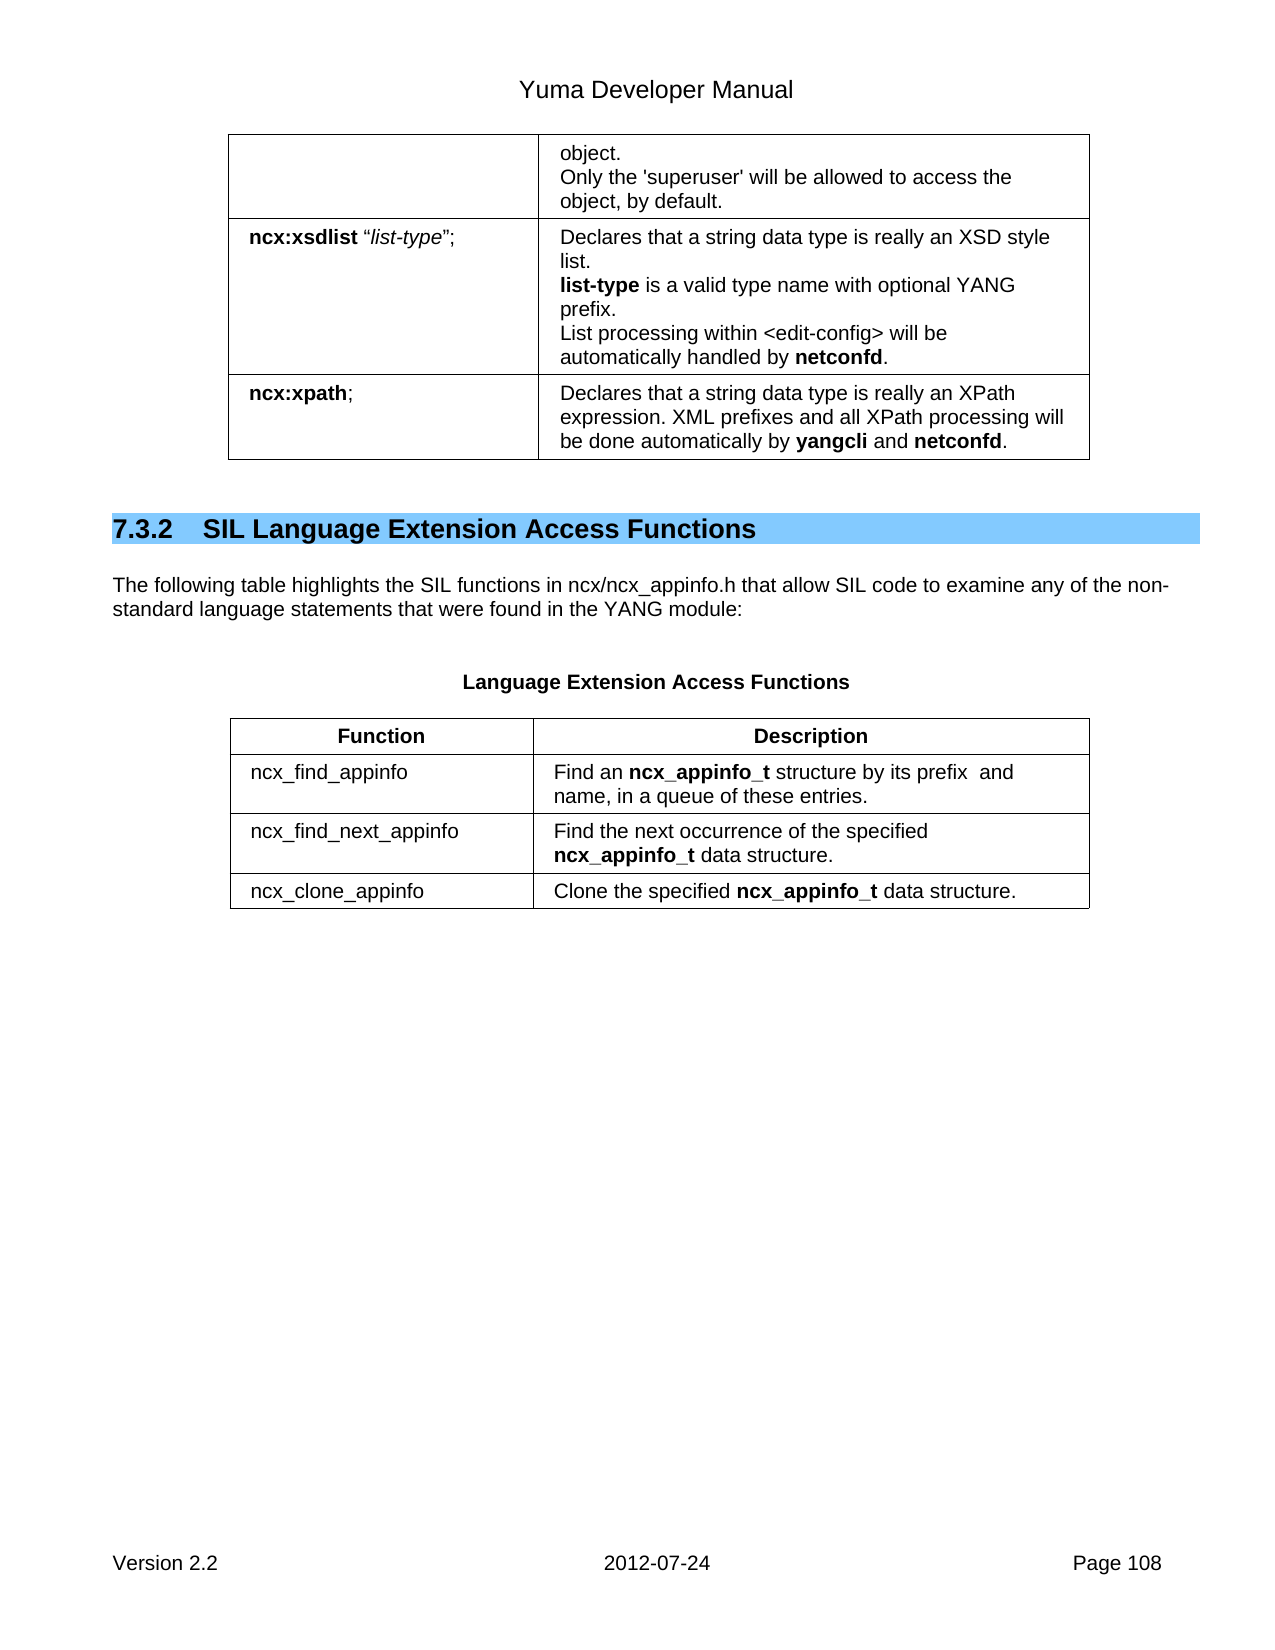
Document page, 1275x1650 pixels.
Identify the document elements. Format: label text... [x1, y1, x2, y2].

table_cell ncx_clone_appinfo [231, 874, 533, 908]
table_cell Clone the specified ncx_appinfo_t data structure. [534, 874, 1089, 908]
subtitle SIL Language Extension Access Functions [112, 513, 1200, 544]
table_cell Declares that a string data type is really an XPath expression. XML prefixes and all XPath processing will be done automatically by yangcli and netconfd. [539, 375, 1089, 459]
table_cell Declares that a string data type is really an XSD style list. list-type is a valid type name with optional YANG prefix. List processing within <edit-config> will be automatically handled by netconfd. [539, 219, 1089, 374]
table_cell object. Only the 'superuser' will be allowed to access the object, by default. [539, 135, 1089, 218]
table_cell Find an ncx_appinfo_t structure by its prefix and name, in a queue of these entries. [534, 755, 1089, 813]
table_cell [229, 135, 538, 218]
table_header Function [231, 719, 533, 754]
text The following table highlights the SIL functions in ncx/ncx_appinfo.h that allow SIL code to examine any of the non-standard language statements that were found in the YANG module: [112, 573, 1200, 621]
subtitle Language Extension Access Functions [127, 670, 1185, 694]
table_cell ncx_find_appinfo [231, 755, 533, 813]
table_cell Find the next occurrence of the specified ncx_appinfo_t data structure. [534, 814, 1089, 873]
table_cell ncx:xpath; [229, 375, 538, 459]
table_cell ncx_find_next_appinfo [231, 814, 533, 873]
table_cell ncx:xsdlist “list-type”; [229, 219, 538, 374]
table_header Description [534, 719, 1089, 754]
